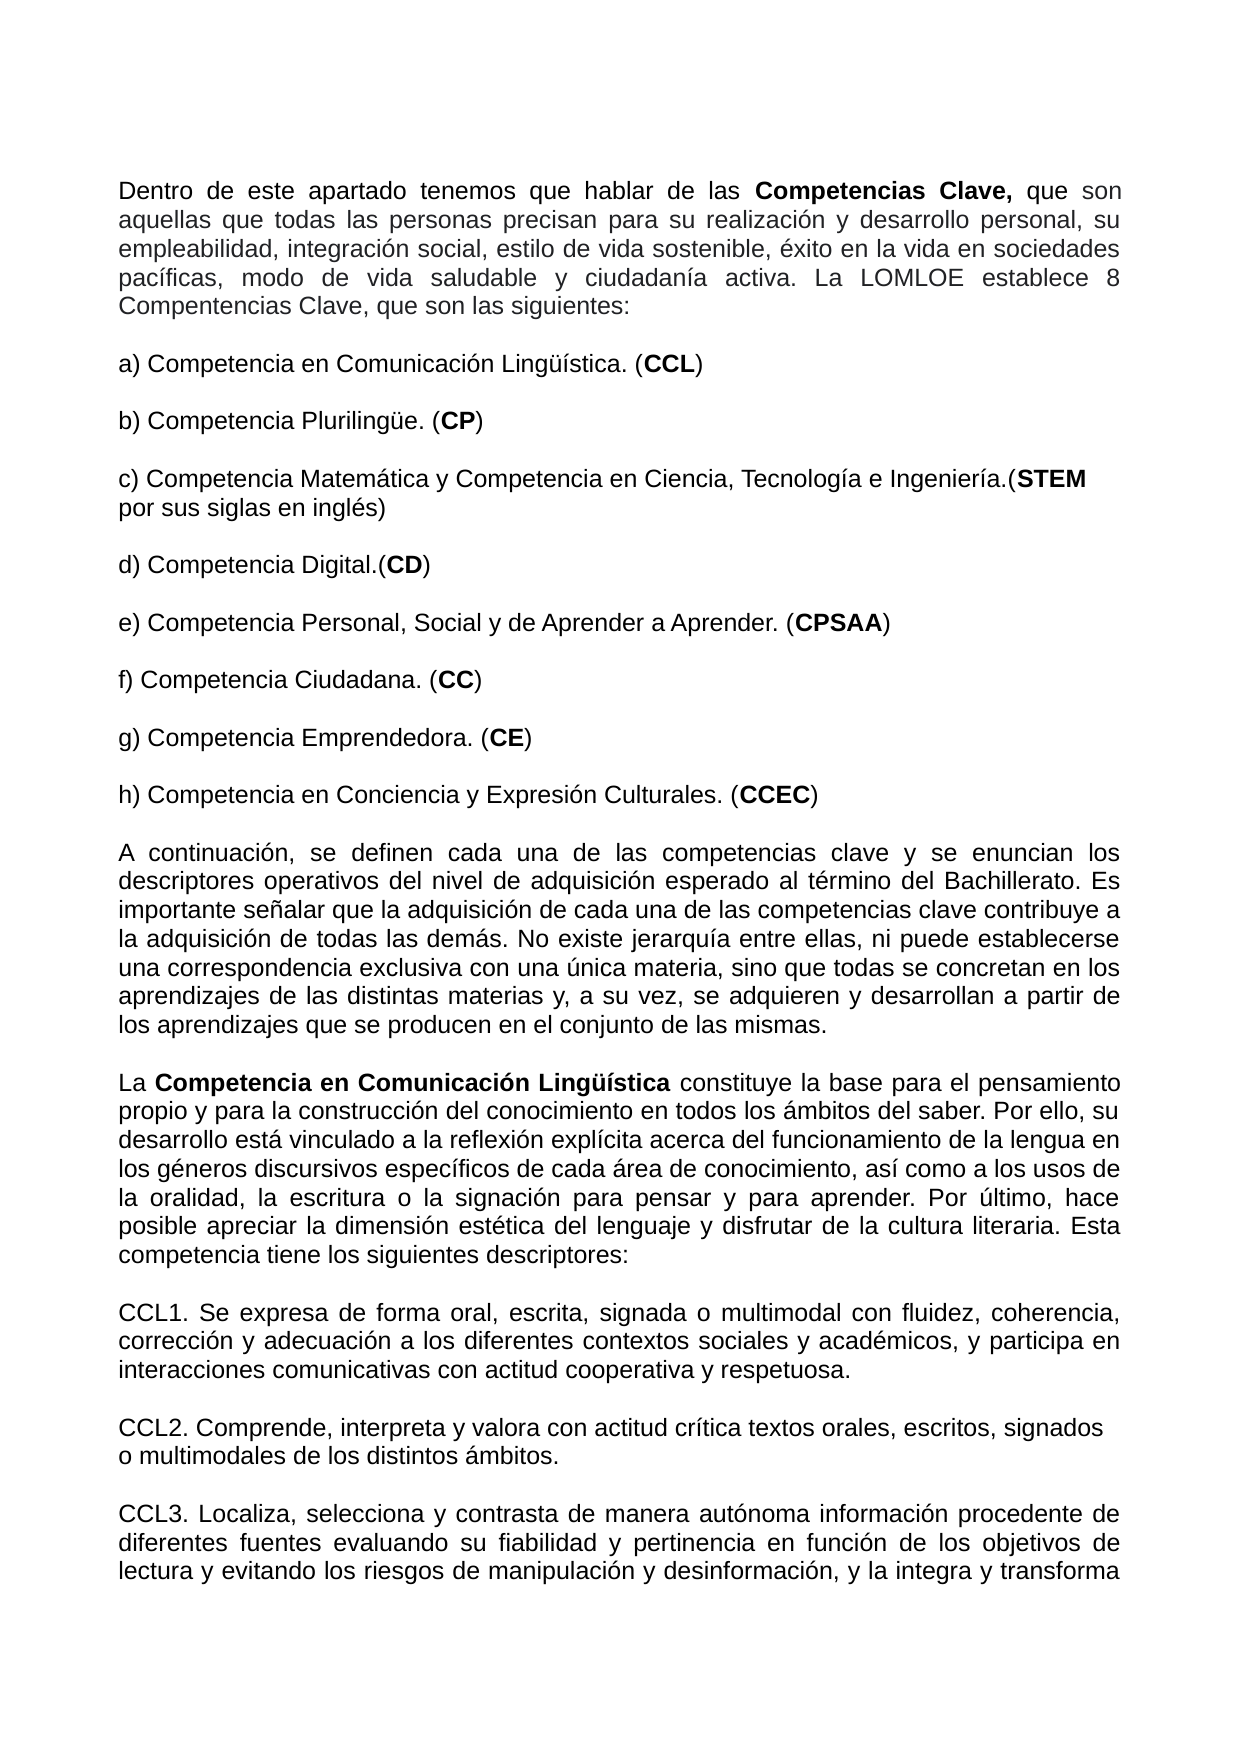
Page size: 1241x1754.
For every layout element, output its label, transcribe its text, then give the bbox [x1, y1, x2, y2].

text La Competencia en Comunicación Lingüística constituye la base para el pensamiento propio y para la construcción del conocimiento en todos los ámbitos del saber. Por ello, su desarrollo está vinculado a la reflexión explícita acerca del funcionamiento de la lengua en los géneros discursivos específicos de cada área de conocimiento, así como a los usos de la oralidad, la escritura o la signación para pensar y para aprender. Por último, hace posible apreciar la dimensión estética del lenguaje y disfrutar de la cultura literaria. Esta competencia tiene los siguientes descriptores: [118, 1068, 1122, 1269]
text CCL3. Localiza, selecciona y contrasta de manera autónoma información procedente de diferentes fuentes evaluando su fiabilidad y pertinencia en función de los objetivos de lectura y evitando los riesgos de manipulación y desinformación, y la integra y transforma [118, 1499, 1122, 1585]
text CCL2. Comprende, interpreta y valora con actitud crítica textos orales, escritos, signados o multimodales de los distintos ámbitos. [118, 1413, 1122, 1470]
text e) Competencia Personal, Social y de Aprender a Aprender. (CPSAA) [118, 608, 1122, 636]
text c) Competencia Matemática y Competencia en Ciencia, Tecnología e Ingeniería.(STEM por sus siglas en inglés) [118, 464, 1122, 521]
text g) Competencia Emprendedora. (CE) [118, 723, 1122, 751]
text Dentro de este apartado tenemos que hablar de las Competencias Clave, que son aquellas que todas las personas precisan para su realización y desarrollo personal, su empleabilidad, integración social, estilo de vida sostenible, éxito en la vida en sociedades pacíficas, modo de vida saludable y ciudadanía activa. La LOMLOE establece 8 Compentencias Clave, que son las siguientes: [118, 176, 1122, 320]
text CCL1. Se expresa de forma oral, escrita, signada o multimodal con fluidez, coherencia, corrección y adecuación a los diferentes contextos sociales y académicos, y participa en interacciones comunicativas con actitud cooperativa y respetuosa. [118, 1298, 1122, 1384]
text A continuación, se definen cada una de las competencias clave y se enuncian los descriptores operativos del nivel de adquisición esperado al término del Bachillerato. Es importante señalar que la adquisición de cada una de las competencias clave contribuye a la adquisición de todas las demás. No existe jerarquía entre ellas, ni puede establecerse una correspondencia exclusiva con una única materia, sino que todas se concretan en los aprendizajes de las distintas materias y, a su vez, se adquieren y desarrollan a partir de los aprendizajes que se producen en el conjunto de las mismas. [118, 838, 1122, 1039]
text h) Competencia en Conciencia y Expresión Culturales. (CCEC) [118, 780, 1122, 809]
text f) Competencia Ciudadana. (CC) [118, 665, 1122, 694]
text b) Competencia Plurilingüe. (CP) [118, 406, 1122, 435]
text d) Competencia Digital.(CD) [118, 550, 1122, 579]
text a) Competencia en Comunicación Lingüística. (CCL) [118, 349, 1122, 378]
